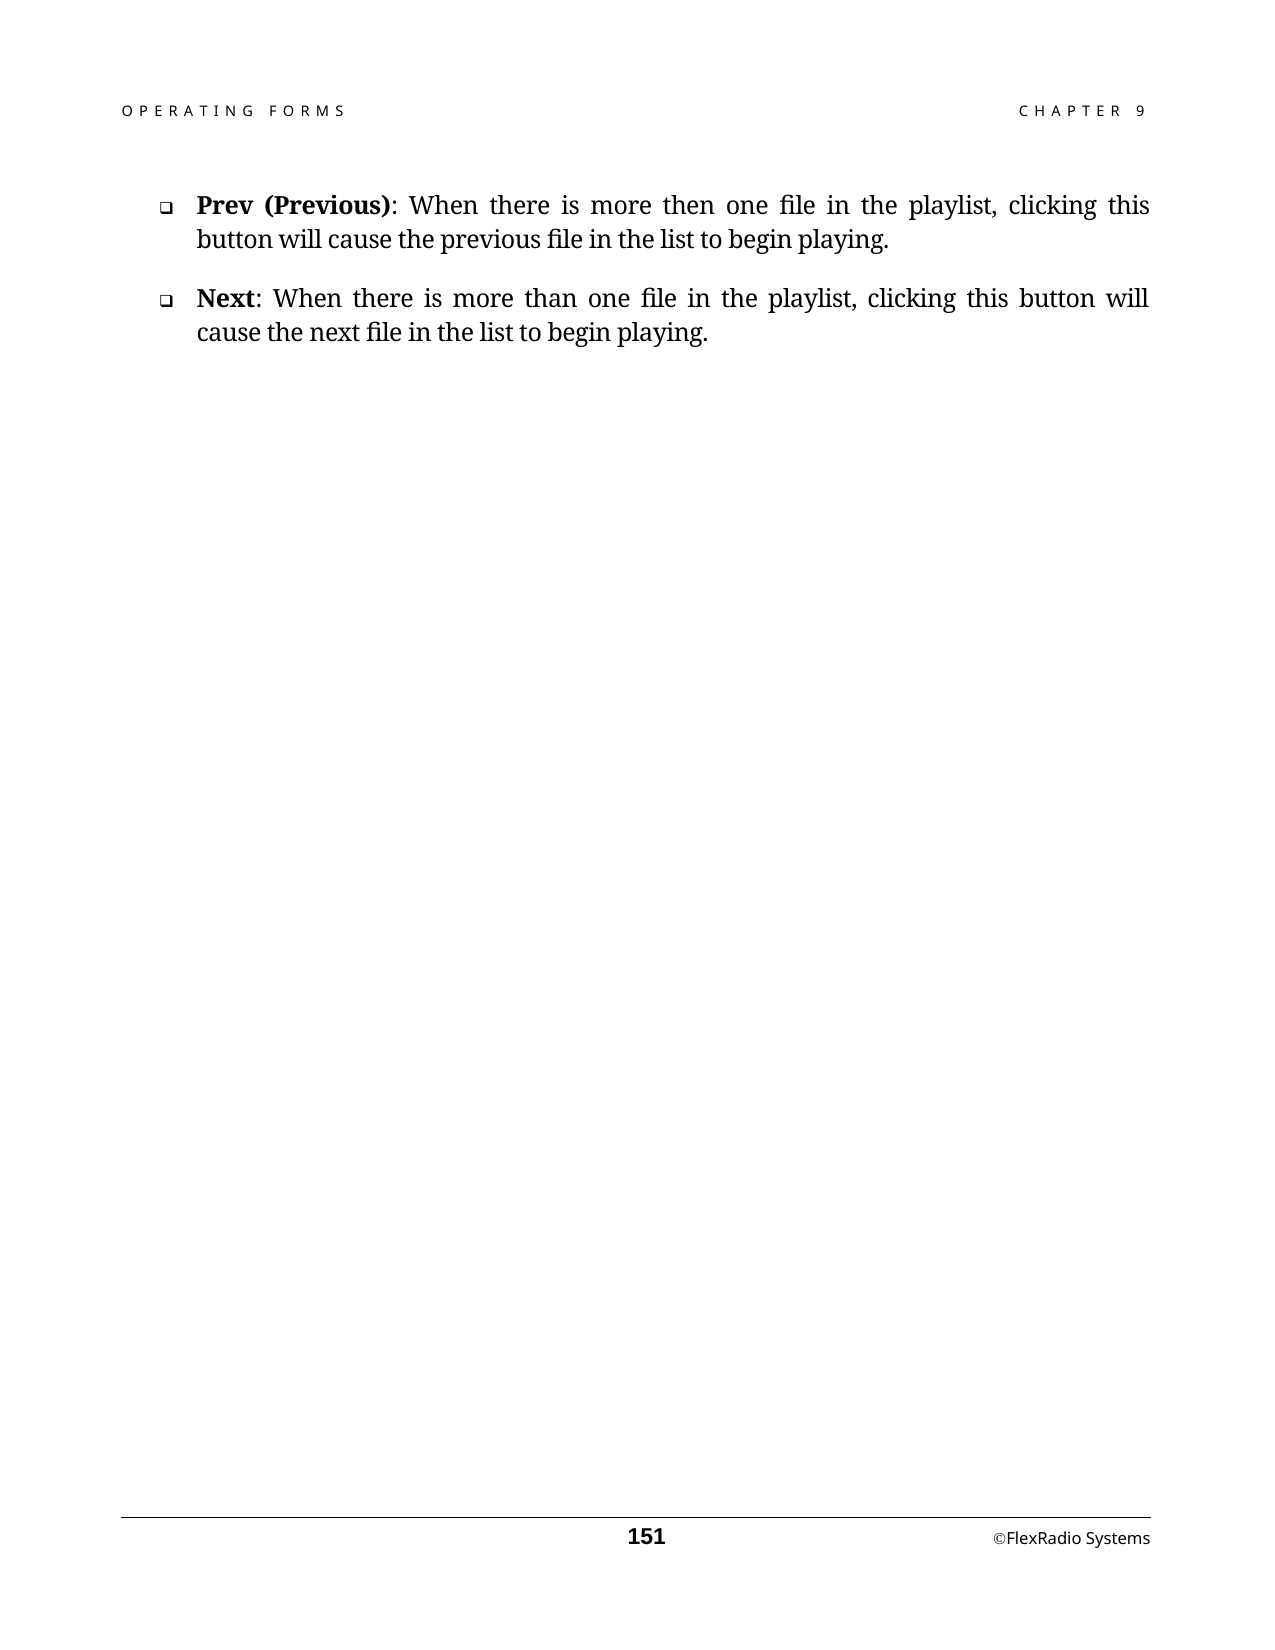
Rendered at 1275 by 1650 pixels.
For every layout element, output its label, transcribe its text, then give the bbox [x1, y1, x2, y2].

list Prev (Previous): When there is more then one file in the playlist, clicking this button will cause the previous file in the list to begin playing. [159, 187, 1151, 256]
list Next: When there is more than one file in the playlist, clicking this button will cause the next file in the list to begin playing. [159, 281, 1151, 349]
